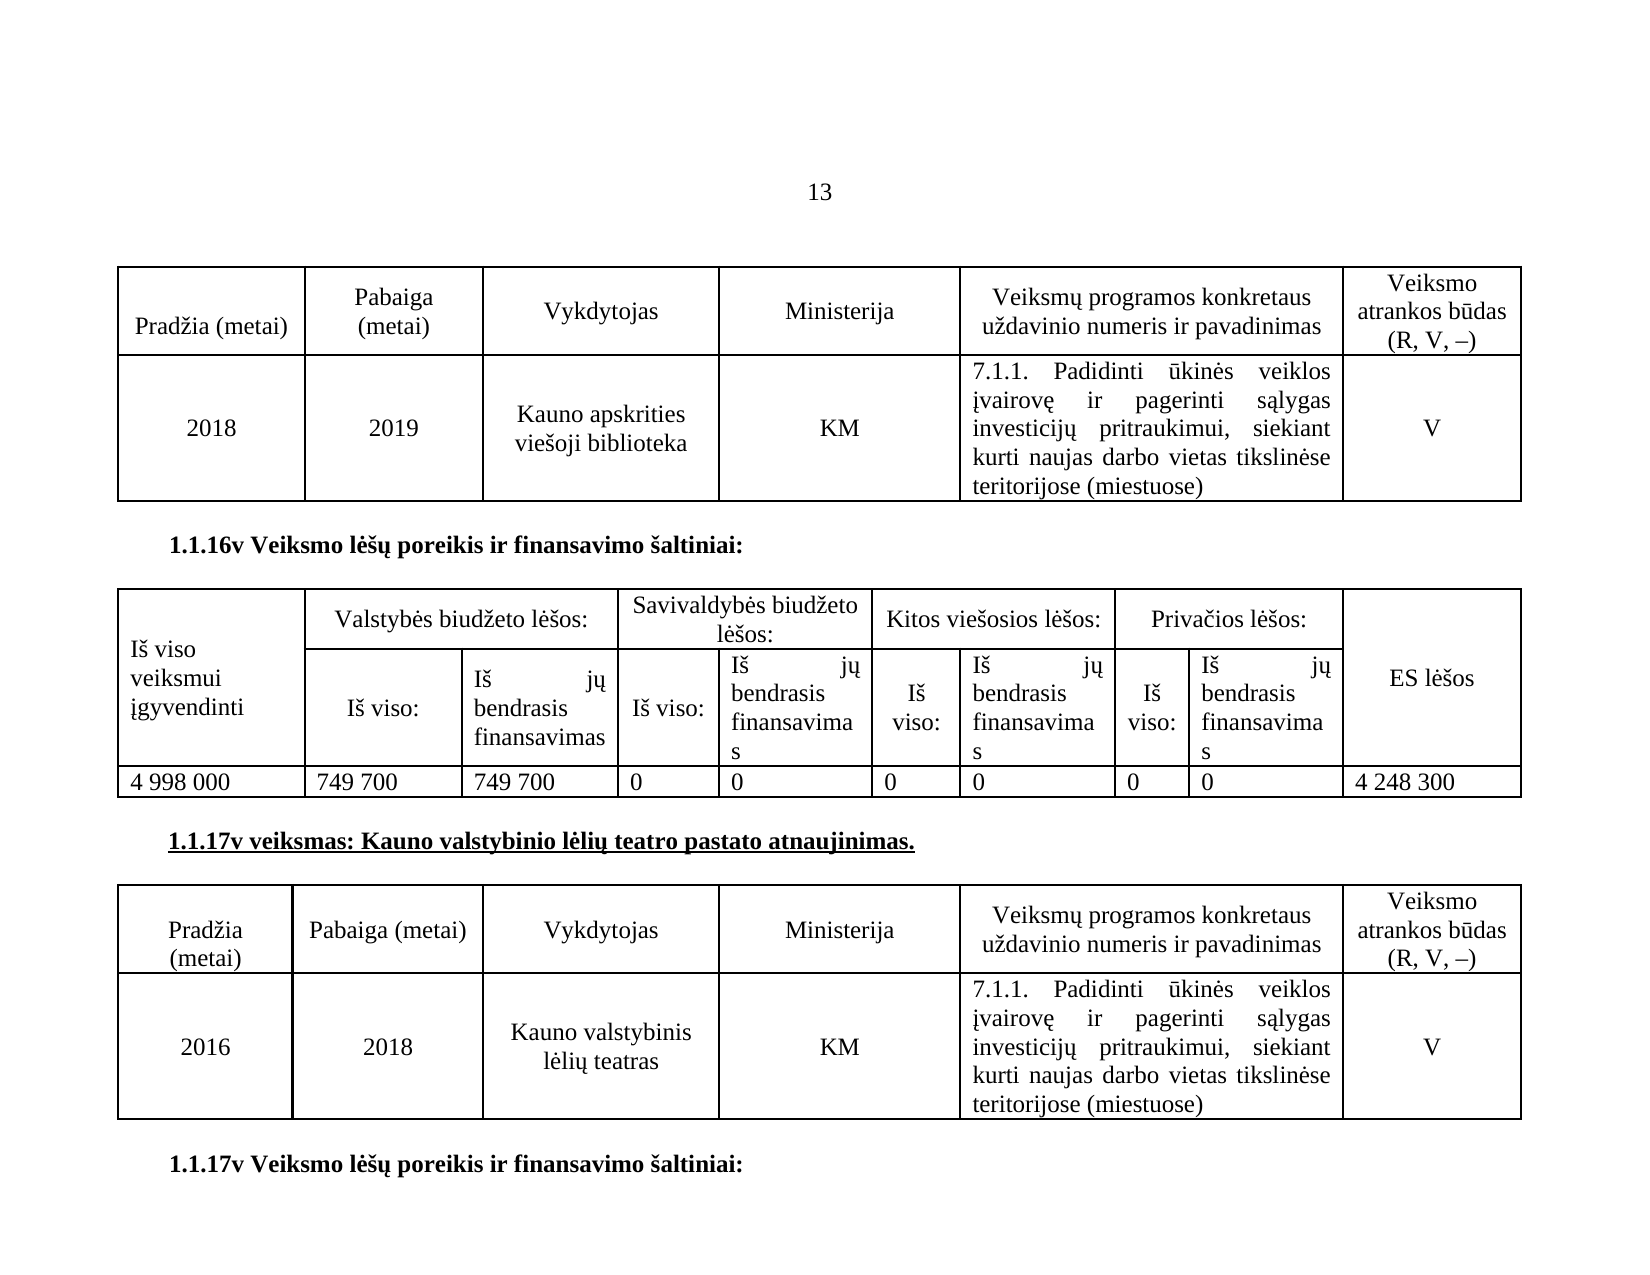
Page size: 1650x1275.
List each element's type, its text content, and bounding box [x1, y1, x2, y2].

table_cell 0 [873, 767, 959, 796]
table_cell 2016 [119, 974, 291, 1118]
table_cell 7.1.1. Padidinti ūkinės veiklos įvairovę ir pagerinti sąlygas investicijų pritraukimui, siekiant kurti naujas darbo vietas tikslinėse teritorijose (miestuose) [961, 974, 1342, 1118]
table_cell 0 [961, 767, 1114, 796]
table_cell Iš viso: [1116, 650, 1188, 765]
table_cell 0 [720, 767, 871, 796]
table_cell Ministerija [720, 268, 959, 354]
table_cell V [1344, 974, 1520, 1118]
table_cell Veiksmo atrankos būdas (R, V, –) [1344, 268, 1520, 354]
table_cell Kauno apskrities viešoji biblioteka [484, 356, 718, 500]
table_cell 0 [1116, 767, 1188, 796]
table_cell [118, 798, 156, 884]
table_cell 2018 [294, 974, 482, 1118]
table_cell Iš jų bendrasis finansavimas [1190, 650, 1342, 765]
table_cell 2018 [119, 356, 304, 500]
table_cell KM [720, 974, 959, 1118]
table_cell [118, 235, 156, 266]
table_cell 4 998 000 [119, 767, 304, 796]
table_cell Iš viso: [619, 650, 718, 765]
table_cell 1.1.16v Veiksmo lėšų poreikis ir finansavimo šaltiniai: [118, 502, 1521, 588]
table_cell Ministerija [720, 886, 959, 972]
table_cell Iš jų bendrasis finansavimas [720, 650, 871, 765]
table_header 1.1.17v Veiksmo lėšų poreikis ir finansavimo šaltiniai: [118, 1149, 1521, 1178]
table_cell Iš viso veiksmui įgyvendinti [119, 590, 304, 765]
table_cell 0 [619, 767, 718, 796]
table_cell Vykdytojas [484, 268, 718, 354]
table_cell 0 [1190, 767, 1342, 796]
table_cell Iš viso: [873, 650, 959, 765]
table_cell Pradžia (metai) [119, 886, 291, 972]
table_cell Kauno valstybinis lėlių teatras [484, 974, 718, 1118]
table_cell Pabaiga (metai) [294, 886, 482, 972]
table_cell Kitos viešosios lėšos: [873, 590, 1114, 648]
table_cell Valstybės biudžeto lėšos: [306, 590, 617, 648]
table_cell [156, 235, 1521, 266]
table_cell V [1344, 356, 1520, 500]
table_cell Veiksmo atrankos būdas (R, V, –) [1344, 886, 1520, 972]
table_cell Privačios lėšos: [1116, 590, 1342, 648]
table_cell Savivaldybės biudžeto lėšos: [619, 590, 871, 648]
table_cell Veiksmų programos konkretaus uždavinio numeris ir pavadinimas [961, 886, 1342, 972]
table_cell 749 700 [463, 767, 617, 796]
table_cell 7.1.1. Padidinti ūkinės veiklos įvairovę ir pagerinti sąlygas investicijų pritraukimui, siekiant kurti naujas darbo vietas tikslinėse teritorijose (miestuose) [961, 356, 1342, 500]
table_cell Iš viso: [306, 650, 461, 765]
table_cell Pabaiga (metai) [306, 268, 482, 354]
table_cell Veiksmų programos konkretaus uždavinio numeris ir pavadinimas [961, 268, 1342, 354]
table_cell 1.1.17v veiksmas: Kauno valstybinio lėlių teatro pastato atnaujinimas. [156, 798, 1521, 884]
table_cell 749 700 [306, 767, 461, 796]
table_cell ES lėšos [1344, 590, 1520, 765]
table_cell Iš jų bendrasis finansavimas [463, 650, 617, 765]
table_cell KM [720, 356, 959, 500]
table_cell 2019 [306, 356, 482, 500]
table_cell 4 248 300 [1344, 767, 1520, 796]
table_cell Vykdytojas [484, 886, 718, 972]
table_cell Pradžia (metai) [119, 268, 304, 354]
table_cell Iš jų bendrasis finansavimas [961, 650, 1114, 765]
